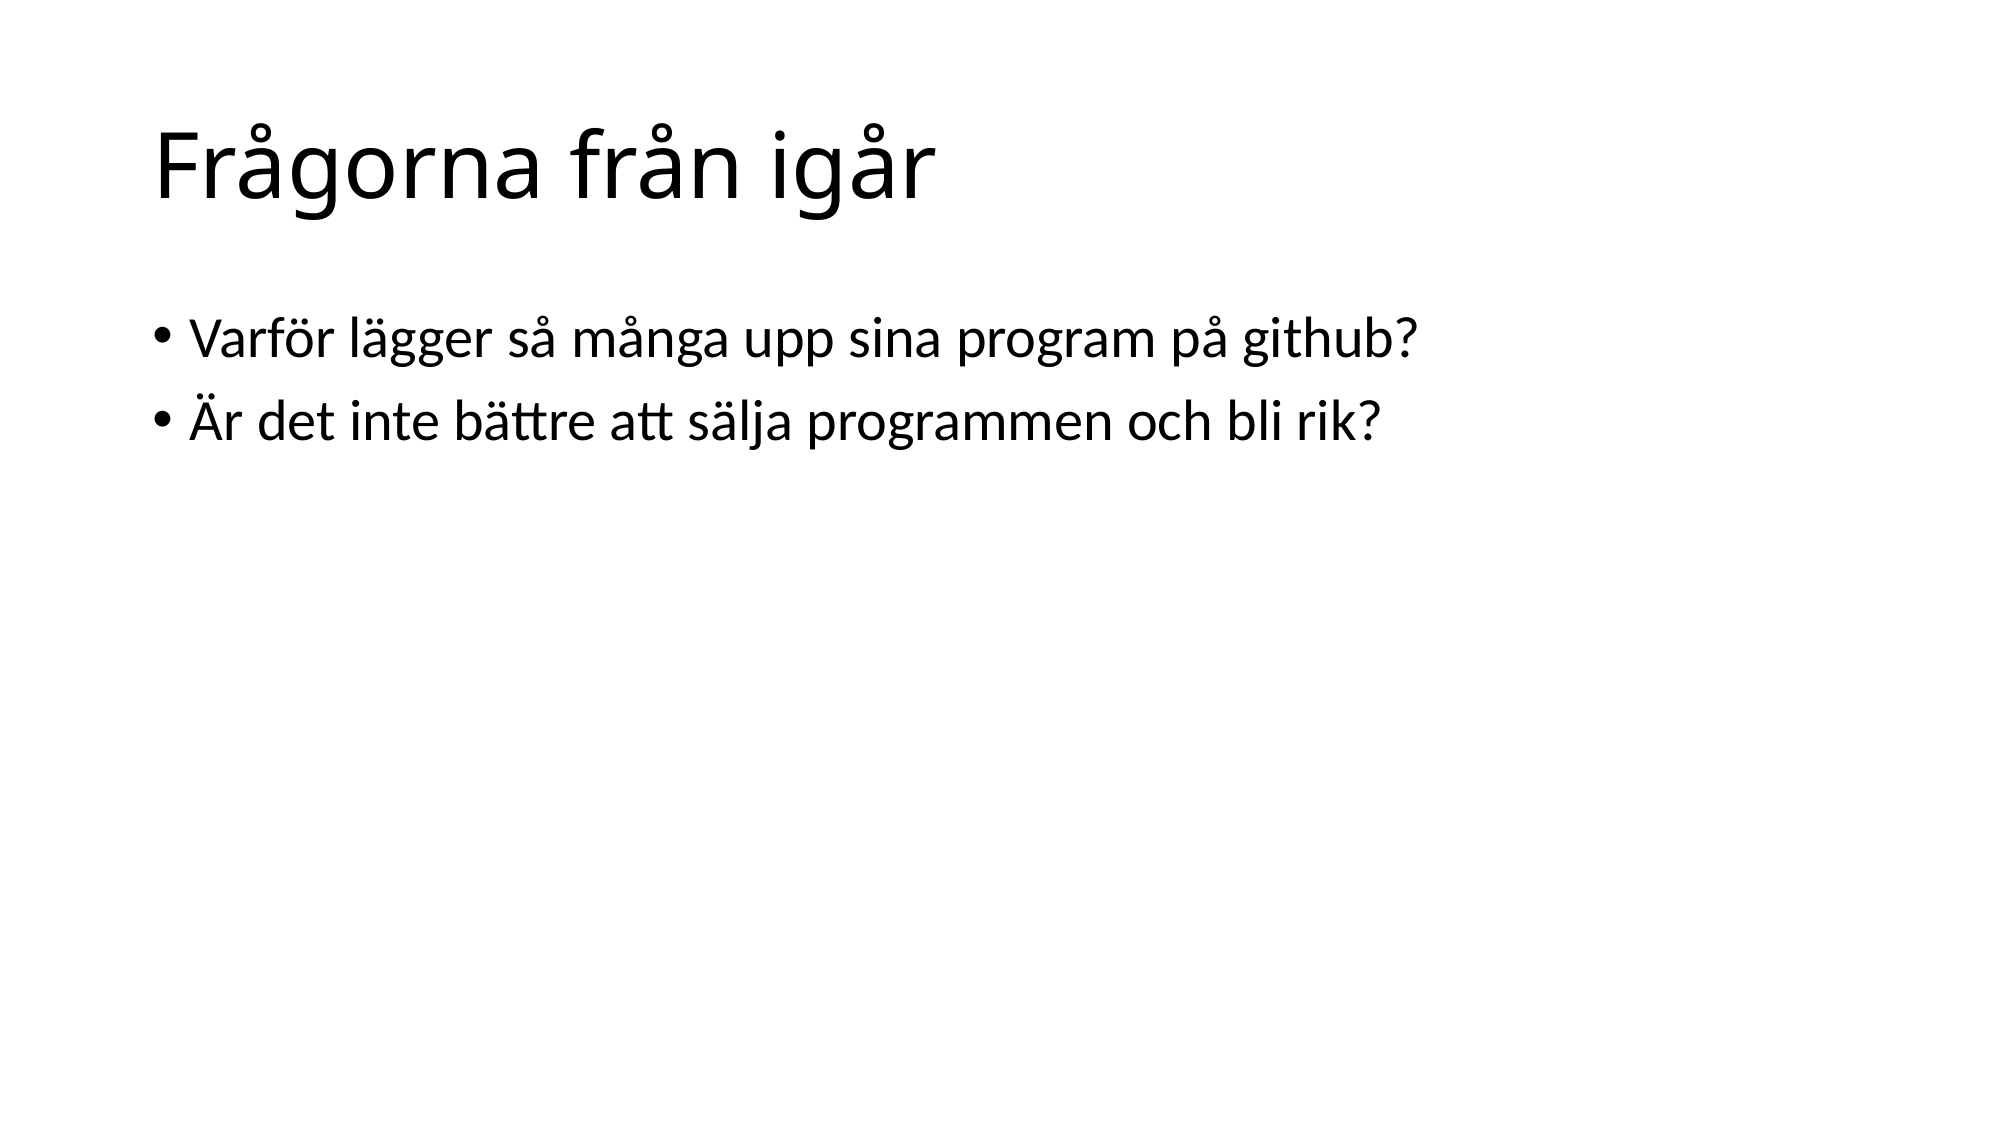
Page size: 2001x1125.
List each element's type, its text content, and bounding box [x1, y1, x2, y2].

list Varför lägger så många upp sina program på github? Är det inte bättre att sälja programmen och bli rik? [137, 299, 1863, 1014]
title Frågorna från igår [137, 59, 1863, 278]
